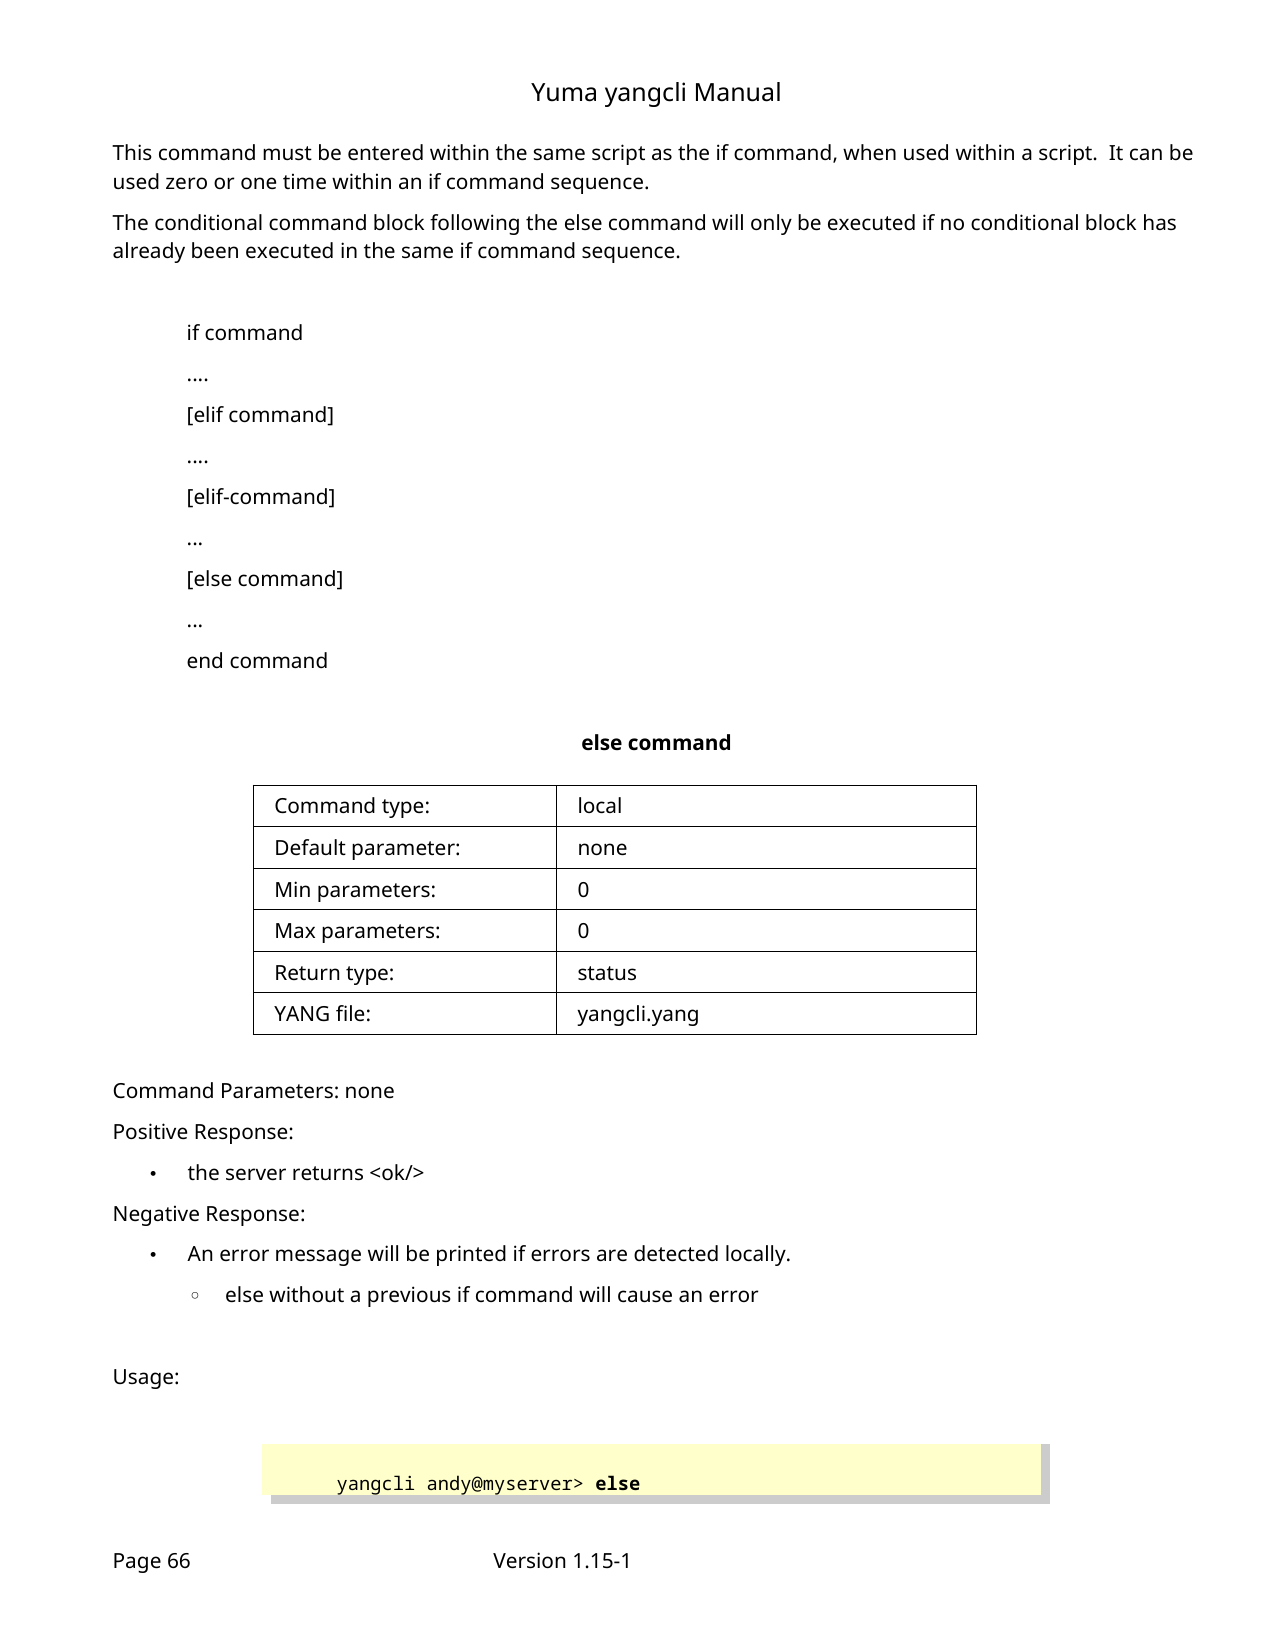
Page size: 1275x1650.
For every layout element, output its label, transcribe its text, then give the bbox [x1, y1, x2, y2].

table_cell YANG file: [254, 993, 556, 1034]
text .... [112, 441, 1200, 469]
text [elif command] [112, 400, 1200, 428]
text Positive Response: [112, 1117, 1200, 1145]
table_cell 0 [557, 910, 976, 951]
text [elif-command] [112, 482, 1200, 510]
table_cell Return type: [254, 952, 556, 992]
table_cell Min parameters: [254, 869, 556, 909]
subtitle else command [127, 728, 1185, 756]
table_cell Default parameter: [254, 827, 556, 868]
text This command must be entered within the same script as the if command, when used within a script. It can be used zero or one time within an if command sequence. [112, 138, 1200, 195]
table_cell 0 [557, 869, 976, 909]
text Negative Response: [112, 1199, 1200, 1227]
table_cell status [557, 952, 976, 992]
list else without a previous if command will cause an error [187, 1281, 1200, 1309]
table_cell yangcli.yang [557, 993, 976, 1034]
list the server returns <ok/> [150, 1158, 1200, 1186]
text Command Parameters: none [112, 1076, 1200, 1104]
list An error message will be printed if errors are detected locally. [150, 1239, 1200, 1268]
text The conditional command block following the else command will only be executed if no conditional block has already been executed in the same if command sequence. [112, 208, 1200, 265]
text [else command] [112, 564, 1200, 592]
table_cell Max parameters: [254, 910, 556, 951]
text if command [112, 318, 1200, 347]
text ... [112, 523, 1200, 551]
table_cell none [557, 827, 976, 868]
table_header Command type: [254, 786, 556, 826]
text ... [112, 605, 1200, 633]
text .... [112, 359, 1200, 388]
text yangcli andy@myserver> else [262, 1470, 1041, 1495]
text Usage: [112, 1362, 1200, 1391]
text end command [112, 646, 1200, 674]
table_header local [557, 786, 976, 826]
